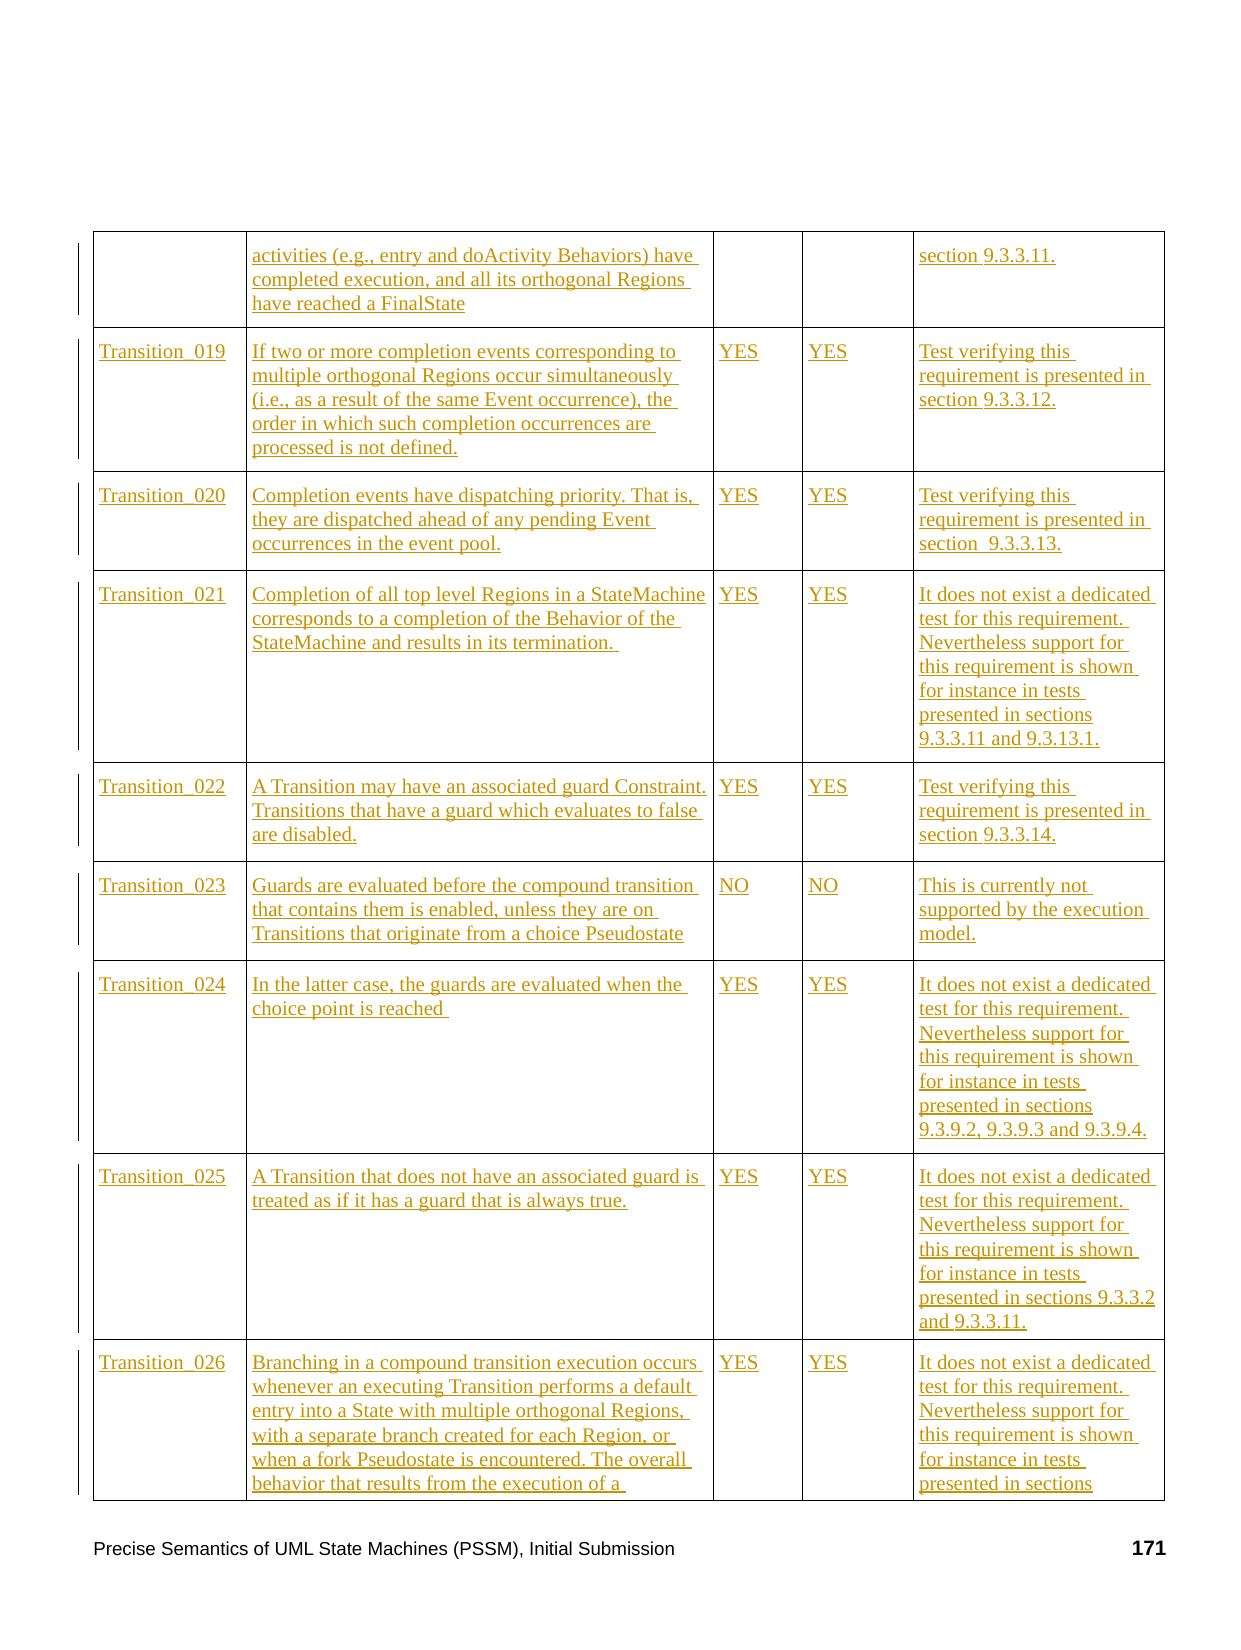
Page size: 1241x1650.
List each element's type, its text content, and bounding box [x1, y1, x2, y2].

table_cell If two or more completion events corresponding to multiple orthogonal Regions occur simultaneously (i.e., as a result of the same Event occurrence), the order in which such completion occurrences are processed is not defined. [247, 328, 713, 471]
table_cell YES [803, 571, 913, 762]
table_cell YES [803, 1340, 913, 1500]
table_cell Completion of all top level Regions in a StateMachine corresponds to a completion of the Behavior of the StateMachine and results in its termination. [247, 571, 713, 762]
table_cell This is currently not supported by the execution model. [914, 862, 1164, 960]
table_cell Transition_021 [94, 571, 246, 762]
table_cell Transition_025 [94, 1154, 246, 1338]
table_cell YES [803, 472, 913, 570]
table_cell It does not exist a dedicated test for this requirement. Nevertheless support for this requirement is shown for instance in tests presented in sections 9.3.3.11 and 9.3.13.1. [914, 571, 1164, 762]
table_cell YES [714, 763, 802, 861]
table_cell Transition_026 [94, 1340, 246, 1500]
table_cell [803, 232, 913, 327]
table_cell Transition_022 [94, 763, 246, 861]
table_cell YES [714, 961, 802, 1152]
table_cell Test verifying this requirement is presented in section 9.3.3.14. [914, 763, 1164, 861]
table_cell Test verifying this requirement is presented in section 9.3.3.12. [914, 328, 1164, 471]
table_cell Transition_019 [94, 328, 246, 471]
table_cell NO [803, 862, 913, 960]
table_cell [94, 232, 246, 327]
table_cell [714, 232, 802, 327]
table_cell A Transition may have an associated guard Constraint. Transitions that have a guard which evaluates to false are disabled. [247, 763, 713, 861]
table_cell section 9.3.3.11. [914, 232, 1164, 327]
table_cell It does not exist a dedicated test for this requirement. Nevertheless support for this requirement is shown for instance in tests presented in sections 9.3.3.2 and 9.3.3.11. [914, 1154, 1164, 1338]
table_cell NO [714, 862, 802, 960]
table_cell YES [714, 328, 802, 471]
table_cell YES [714, 472, 802, 570]
table_cell YES [803, 1154, 913, 1338]
table_cell activities (e.g., entry and doActivity Behaviors) have completed execution, and all its orthogonal Regions have reached a FinalState [247, 232, 713, 327]
table_cell It does not exist a dedicated test for this requirement. Nevertheless support for this requirement is shown for instance in tests presented in sections [914, 1340, 1164, 1500]
table_cell Branching in a compound transition execution occurs whenever an executing Transition performs a default entry into a State with multiple orthogonal Regions, with a separate branch created for each Region, or when a fork Pseudostate is encountered. The overall behavior that results from the execution of a [247, 1340, 713, 1500]
table_cell Test verifying this requirement is presented in section 9.3.3.13. [914, 472, 1164, 570]
table_cell YES [803, 763, 913, 861]
table_cell It does not exist a dedicated test for this requirement. Nevertheless support for this requirement is shown for instance in tests presented in sections 9.3.9.2, 9.3.9.3 and 9.3.9.4. [914, 961, 1164, 1152]
table_cell A Transition that does not have an associated guard is treated as if it has a guard that is always true. [247, 1154, 713, 1338]
table_cell Transition_020 [94, 472, 246, 570]
table_cell Transition_023 [94, 862, 246, 960]
table_cell Guards are evaluated before the compound transition that contains them is enabled, unless they are on Transitions that originate from a choice Pseudostate [247, 862, 713, 960]
table_cell Completion events have dispatching priority. That is, they are dispatched ahead of any pending Event occurrences in the event pool. [247, 472, 713, 570]
table_cell YES [714, 1154, 802, 1338]
table_cell In the latter case, the guards are evaluated when the choice point is reached [247, 961, 713, 1152]
table_cell YES [714, 1340, 802, 1500]
table_cell YES [803, 328, 913, 471]
table_cell YES [803, 961, 913, 1152]
table_cell Transition_024 [94, 961, 246, 1152]
table_cell YES [714, 571, 802, 762]
